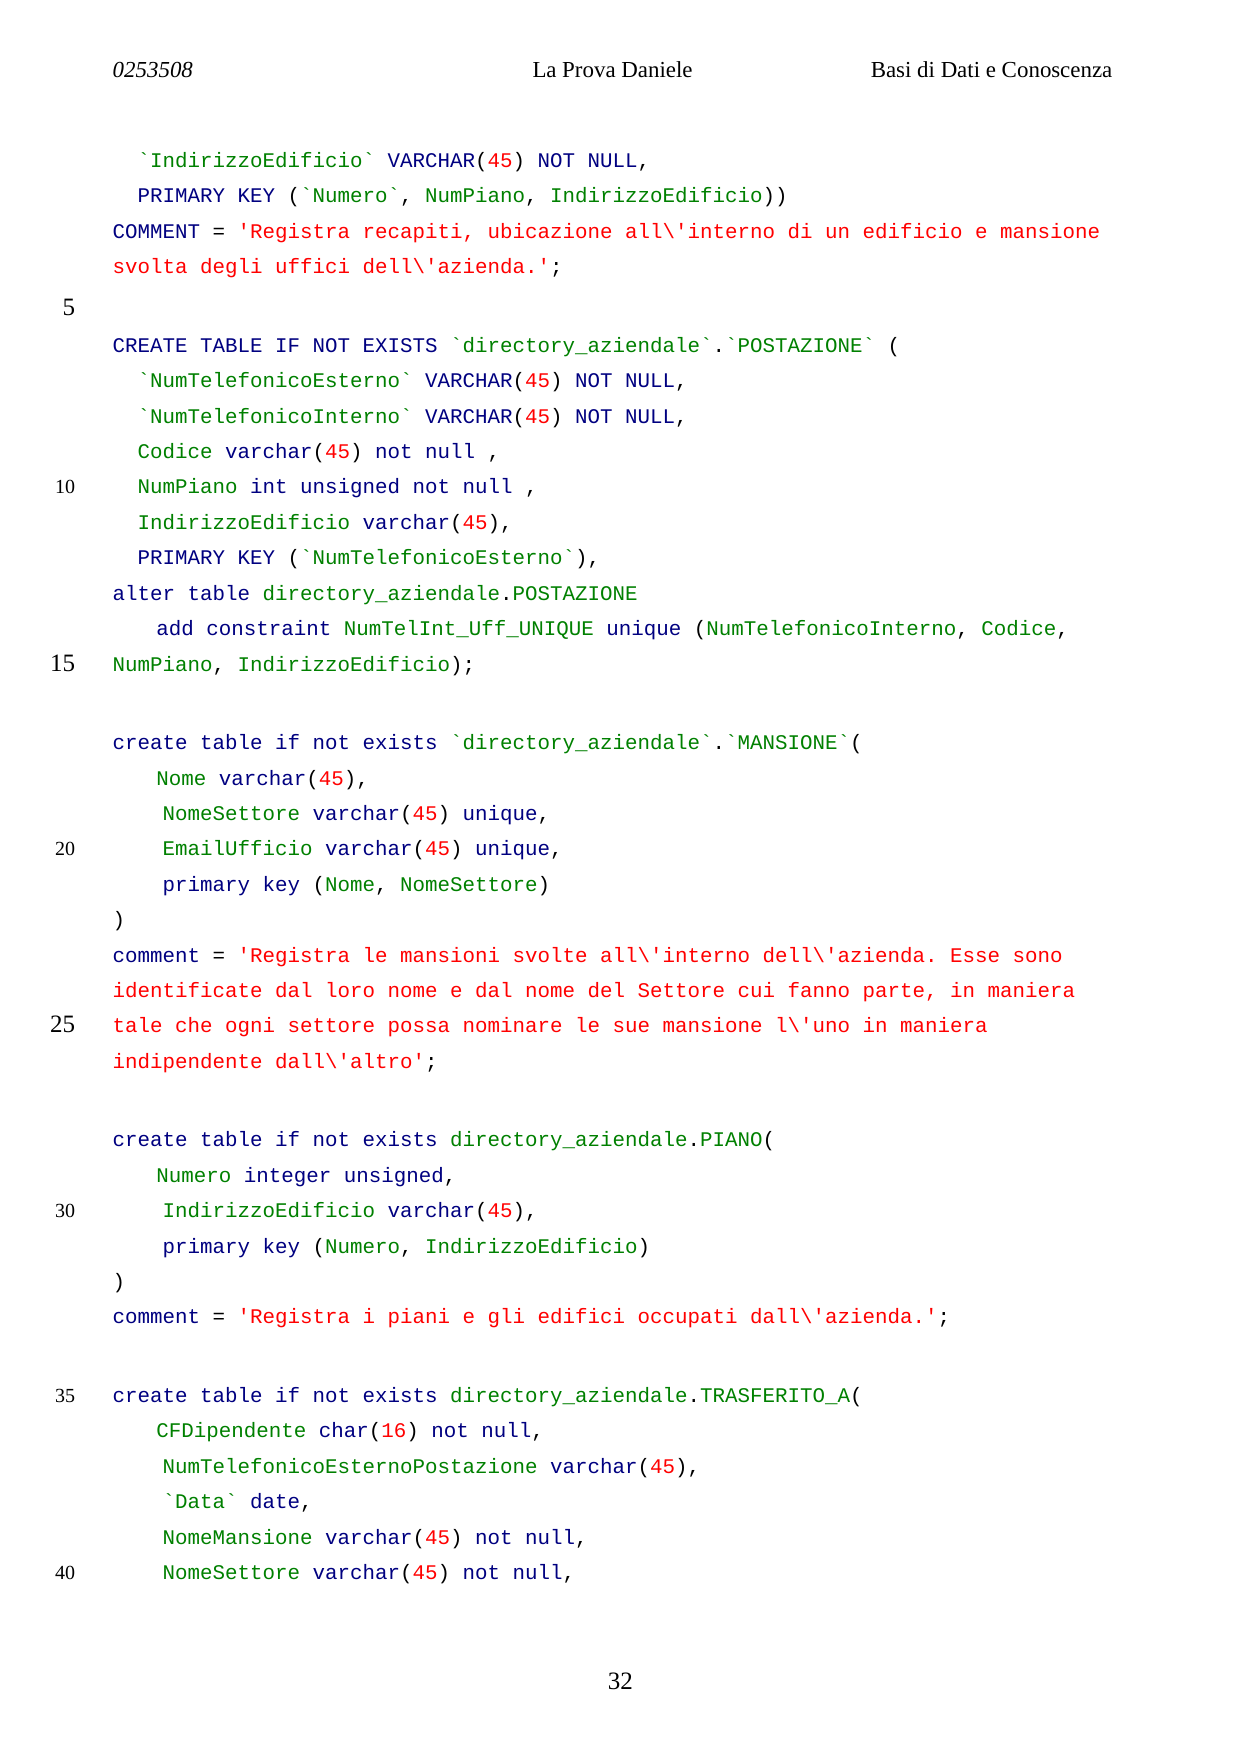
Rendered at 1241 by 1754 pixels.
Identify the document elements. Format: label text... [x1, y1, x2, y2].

text comment = 'Registra le mansioni svolte all\'interno dell\'azienda. Esse sono identificate dal loro nome e dal nome del Settore cui fanno parte, in maniera tale che ogni settore possa nominare le sue mansione l\'uno in maniera indipendente dall\'altro'; [112, 944, 1128, 1074]
text PRIMARY KEY (`Numero`, NumPiano, IndirizzoEdificio)) [112, 185, 1128, 209]
text NumPiano int unsigned not null , [112, 476, 1128, 500]
text CREATE TABLE IF NOT EXISTS `directory_aziendale`.`POSTAZIONE` ( [112, 335, 1128, 358]
text NumTelefonicoEsternoPostazione varchar(45), [112, 1456, 1128, 1479]
text ) [112, 909, 1128, 933]
text Codice varchar(45) not null , [112, 441, 1128, 465]
text `IndirizzoEdificio` VARCHAR(45) NOT NULL, [112, 150, 1128, 174]
text `NumTelefonicoInterno` VARCHAR(45) NOT NULL, [112, 406, 1128, 429]
text add constraint NumTelInt_Uff_UNIQUE unique (NumTelefonicoInterno, Codice, NumPiano, IndirizzoEdificio); [112, 618, 1128, 677]
text comment = 'Registra i piani e gli edifici occupati dall\'azienda.'; [112, 1306, 1128, 1330]
text NomeMansione varchar(45) not null, [112, 1527, 1128, 1550]
text `Data` date, [112, 1491, 1128, 1515]
text alter table directory_aziendale.POSTAZIONE [112, 583, 1128, 606]
text Nome varchar(45), [112, 767, 1128, 791]
text IndirizzoEdificio varchar(45), [112, 1200, 1128, 1224]
text NomeSettore varchar(45) not null, [112, 1562, 1128, 1586]
text create table if not exists `directory_aziendale`.`MANSIONE`( [112, 732, 1128, 756]
text EmailUfficio varchar(45) unique, [112, 838, 1128, 862]
text IndirizzoEdificio varchar(45), [112, 512, 1128, 536]
text primary key (Nome, NomeSettore) [112, 874, 1128, 897]
text NomeSettore varchar(45) unique, [112, 803, 1128, 827]
text create table if not exists directory_aziendale.PIANO( [112, 1129, 1128, 1153]
text ) [112, 1271, 1128, 1295]
text create table if not exists directory_aziendale.TRASFERITO_A( [112, 1385, 1128, 1409]
text CFDipendente char(16) not null, [112, 1420, 1128, 1444]
text Numero integer unsigned, [112, 1165, 1128, 1188]
text COMMENT = 'Registra recapiti, ubicazione all\'interno di un edificio e mansione svolta degli uffici dell\'azienda.'; [112, 221, 1128, 280]
text `NumTelefonicoEsterno` VARCHAR(45) NOT NULL, [112, 370, 1128, 394]
text primary key (Numero, IndirizzoEdificio) [112, 1236, 1128, 1259]
text PRIMARY KEY (`NumTelefonicoEsterno`), [112, 547, 1128, 571]
